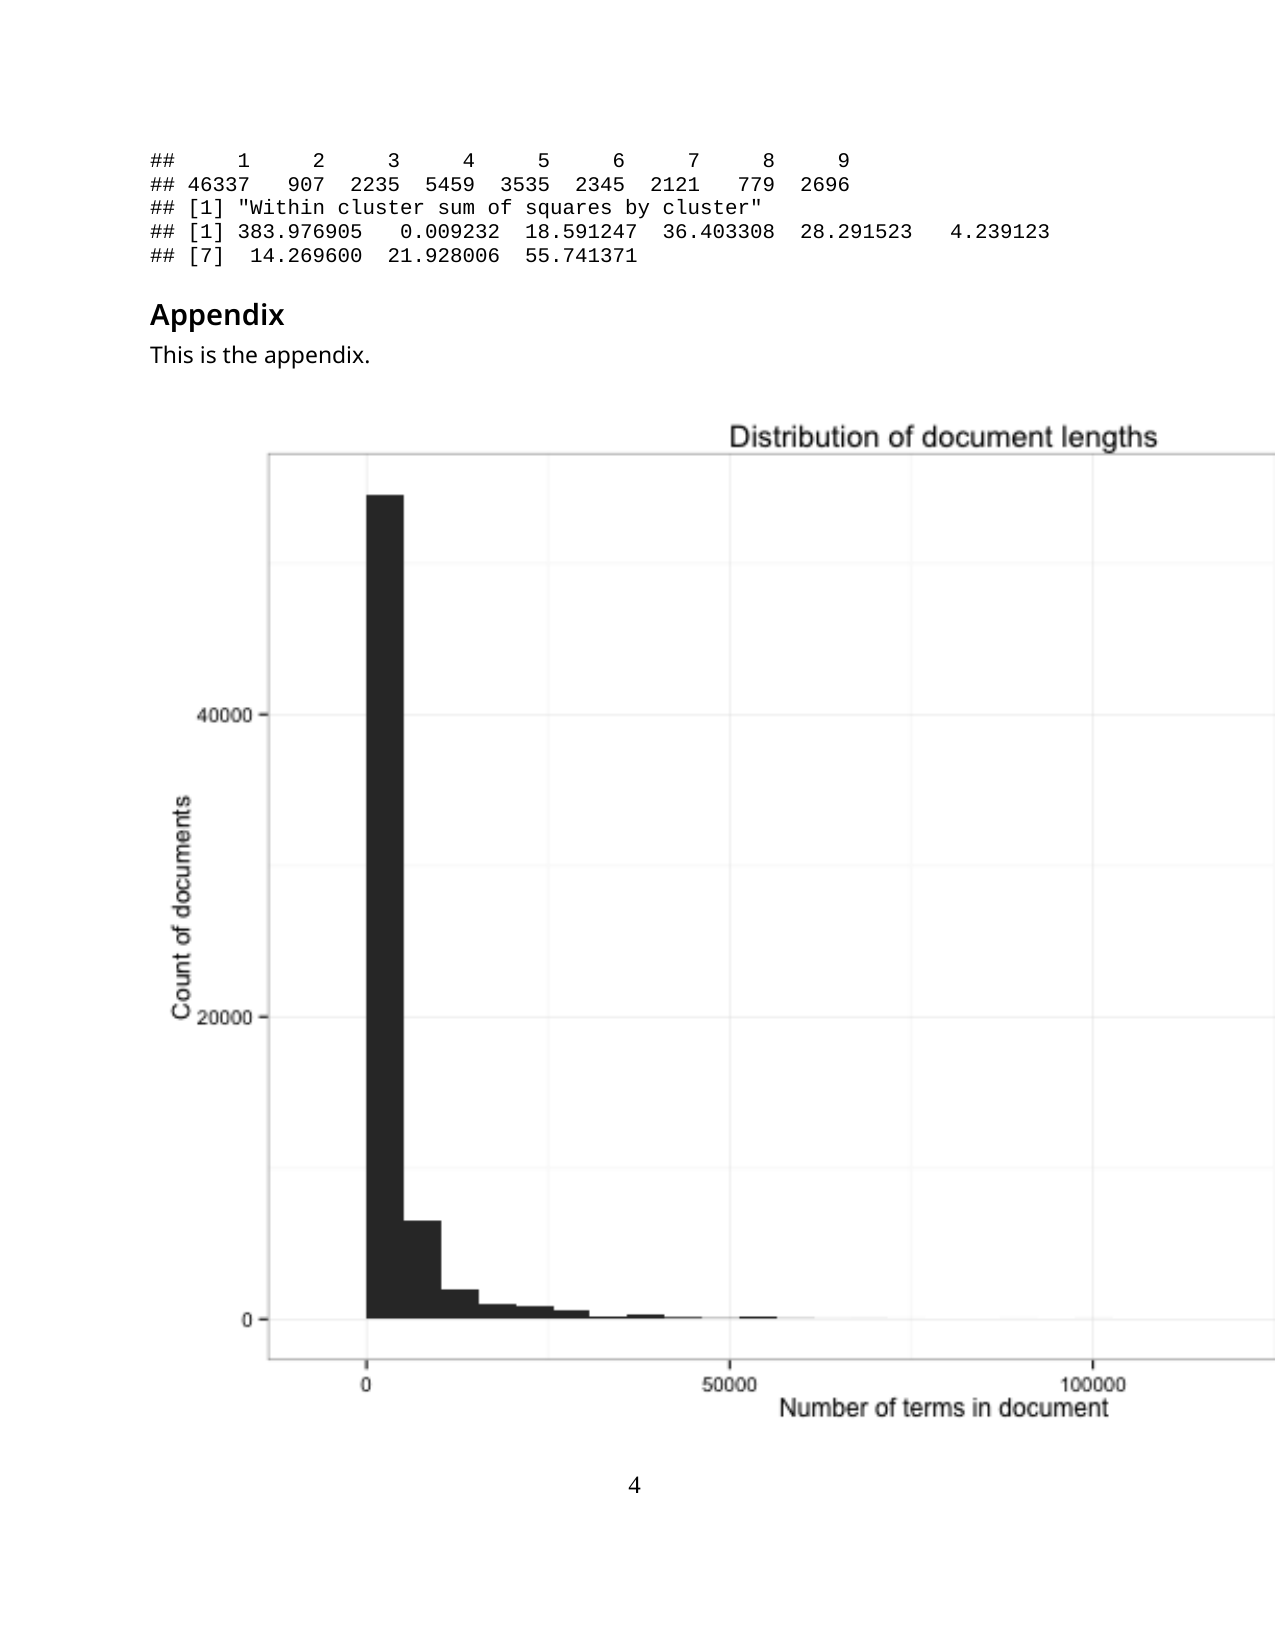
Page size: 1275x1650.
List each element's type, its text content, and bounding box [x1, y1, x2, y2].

text ## [7] 14.269600 21.928006 55.741371 [150, 244, 1125, 268]
text ## [1] 383.976905 0.009232 18.591247 36.403308 28.291523 4.239123 [150, 221, 1125, 244]
text ## 46337 907 2235 5459 3535 2345 2121 779 2696 [150, 174, 1125, 197]
text ## [1] "Within cluster sum of squares by cluster" [150, 197, 1125, 221]
picture [150, 387, 1275, 1438]
text This is the appendix. [150, 339, 1125, 371]
text ## 1 2 3 4 5 6 7 8 9 [150, 150, 1125, 174]
subtitle Appendix [150, 294, 1125, 333]
